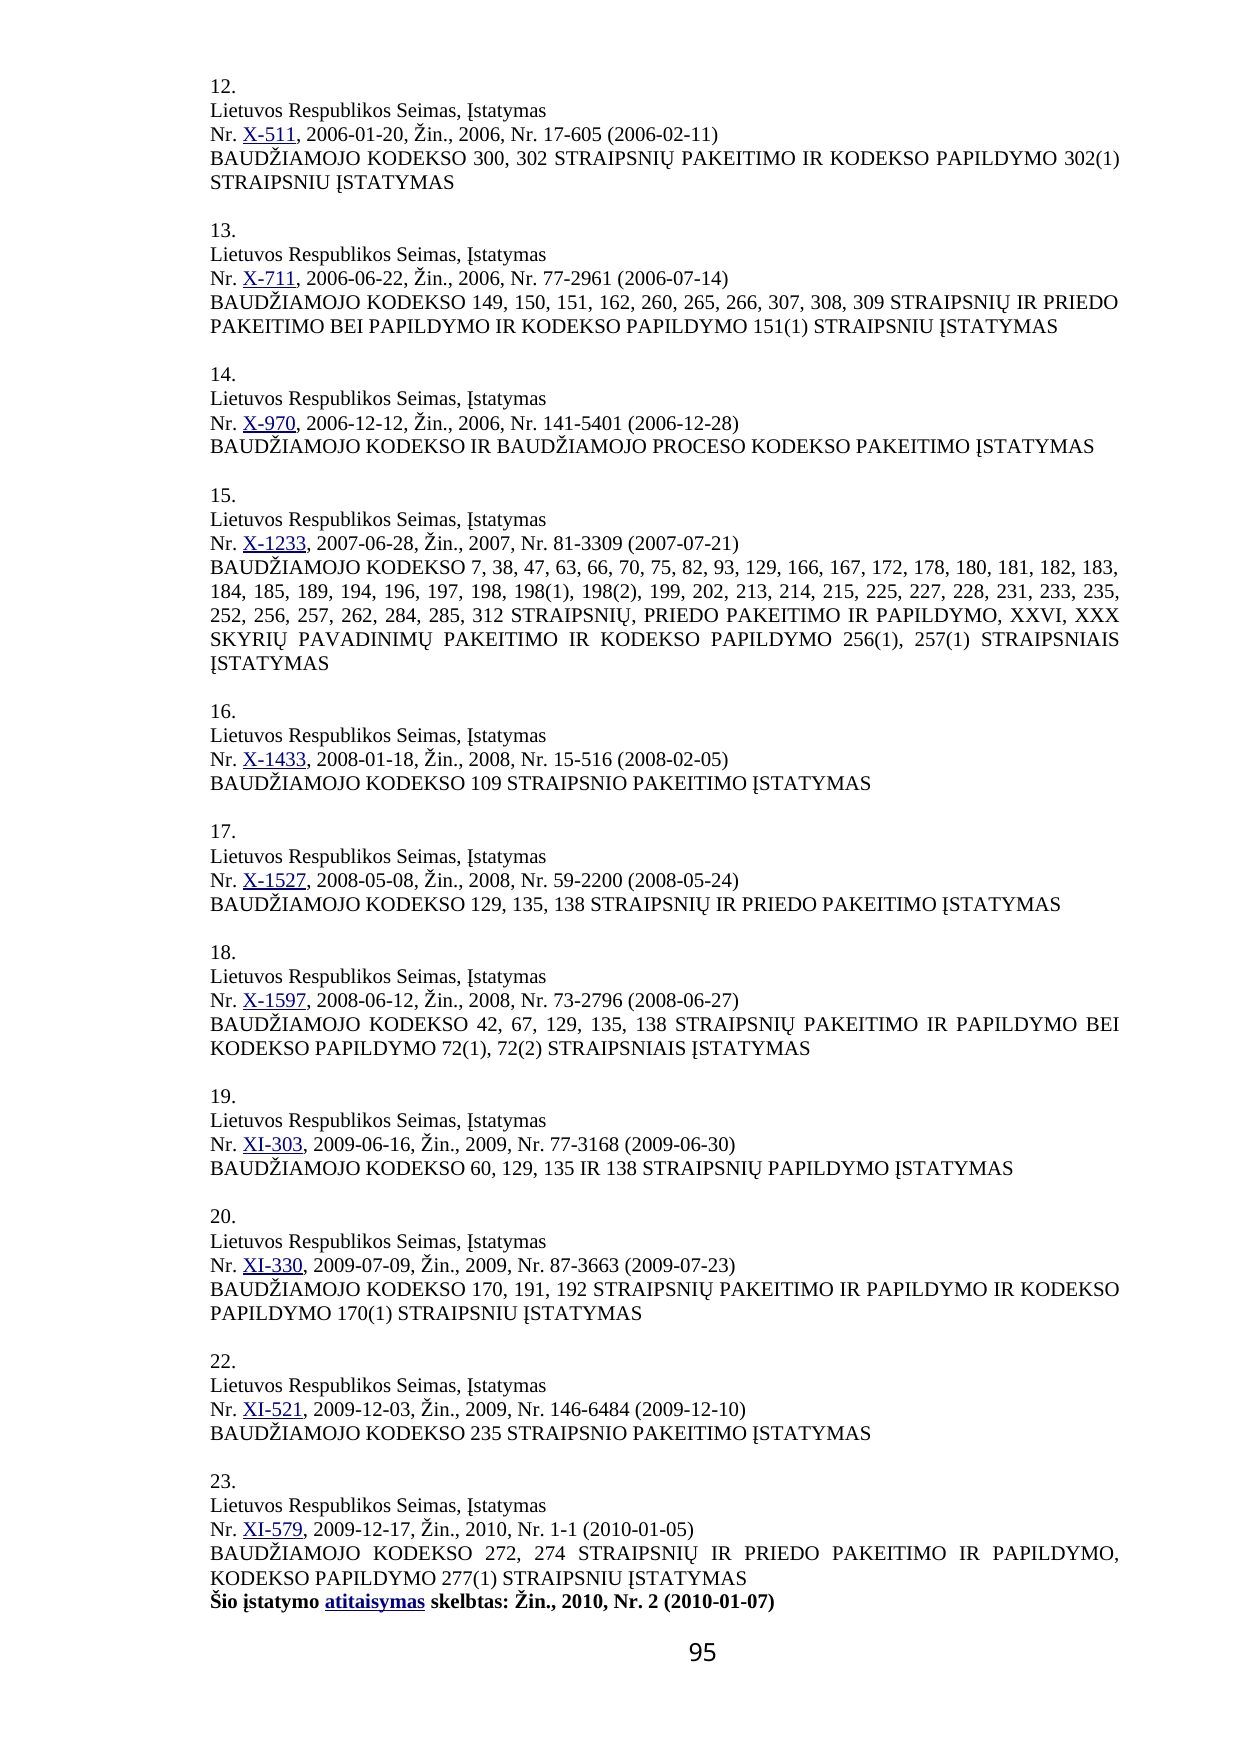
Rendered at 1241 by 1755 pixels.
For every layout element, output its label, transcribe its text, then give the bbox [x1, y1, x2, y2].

text 19. [210, 1084, 1120, 1108]
text BAUDŽIAMOJO KODEKSO 300, 302 STRAIPSNIŲ PAKEITIMO IR KODEKSO PAPILDYMO 302(1) STRAIPSNIU ĮSTATYMAS [210, 146, 1120, 194]
text 18. [210, 940, 1120, 964]
text BAUDŽIAMOJO KODEKSO 60, 129, 135 IR 138 STRAIPSNIŲ PAPILDYMO ĮSTATYMAS [210, 1156, 1120, 1180]
text BAUDŽIAMOJO KODEKSO 272, 274 STRAIPSNIŲ IR PRIEDO PAKEITIMO IR PAPILDYMO, KODEKSO PAPILDYMO 277(1) STRAIPSNIU ĮSTATYMAS [210, 1541, 1120, 1589]
text Nr. X-1233, 2007-06-28, Žin., 2007, Nr. 81-3309 (2007-07-21) [210, 531, 1120, 555]
text Nr. X-1527, 2008-05-08, Žin., 2008, Nr. 59-2200 (2008-05-24) [210, 868, 1120, 892]
text Nr. X-711, 2006-06-22, Žin., 2006, Nr. 77-2961 (2006-07-14) [210, 266, 1120, 290]
text Lietuvos Respublikos Seimas, Įstatymas [210, 1108, 1120, 1132]
text Nr. XI-330, 2009-07-09, Žin., 2009, Nr. 87-3663 (2009-07-23) [210, 1253, 1120, 1277]
text 15. [210, 483, 1120, 507]
text BAUDŽIAMOJO KODEKSO IR BAUDŽIAMOJO PROCESO KODEKSO PAKEITIMO ĮSTATYMAS [210, 434, 1120, 458]
text 22. [210, 1349, 1120, 1373]
text Lietuvos Respublikos Seimas, Įstatymas [210, 723, 1120, 747]
text Nr. XI-303, 2009-06-16, Žin., 2009, Nr. 77-3168 (2009-06-30) [210, 1132, 1120, 1156]
text Lietuvos Respublikos Seimas, Įstatymas [210, 1373, 1120, 1397]
text Nr. X-511, 2006-01-20, Žin., 2006, Nr. 17-605 (2006-02-11) [210, 122, 1120, 146]
text BAUDŽIAMOJO KODEKSO 129, 135, 138 STRAIPSNIŲ IR PRIEDO PAKEITIMO ĮSTATYMAS [210, 892, 1120, 916]
text Nr. X-1433, 2008-01-18, Žin., 2008, Nr. 15-516 (2008-02-05) [210, 747, 1120, 771]
text Nr. X-1597, 2008-06-12, Žin., 2008, Nr. 73-2796 (2008-06-27) [210, 988, 1120, 1012]
text Lietuvos Respublikos Seimas, Įstatymas [210, 386, 1120, 410]
text BAUDŽIAMOJO KODEKSO 7, 38, 47, 63, 66, 70, 75, 82, 93, 129, 166, 167, 172, 178, 180, 181, 182, 183, 184, 185, 189, 194, 196, 197, 198, 198(1), 198(2), 199, 202, 213, 214, 215, 225, 227, 228, 231, 233, 235, 252, 256, 257, 262, 284, 285, 312 STRAIPSNIŲ, PRIEDO PAKEITIMO IR PAPILDYMO, XXVI, XXX SKYRIŲ PAVADINIMŲ PAKEITIMO IR KODEKSO PAPILDYMO 256(1), 257(1) STRAIPSNIAIS ĮSTATYMAS [210, 555, 1120, 675]
text 17. [210, 819, 1120, 843]
text BAUDŽIAMOJO KODEKSO 235 STRAIPSNIO PAKEITIMO ĮSTATYMAS [210, 1421, 1120, 1445]
text Lietuvos Respublikos Seimas, Įstatymas [210, 964, 1120, 988]
text BAUDŽIAMOJO KODEKSO 42, 67, 129, 135, 138 STRAIPSNIŲ PAKEITIMO IR PAPILDYMO BEI KODEKSO PAPILDYMO 72(1), 72(2) STRAIPSNIAIS ĮSTATYMAS [210, 1012, 1120, 1060]
text 14. [210, 362, 1120, 386]
text Lietuvos Respublikos Seimas, Įstatymas [210, 1493, 1120, 1517]
text BAUDŽIAMOJO KODEKSO 170, 191, 192 STRAIPSNIŲ PAKEITIMO IR PAPILDYMO IR KODEKSO PAPILDYMO 170(1) STRAIPSNIU ĮSTATYMAS [210, 1277, 1120, 1325]
text Lietuvos Respublikos Seimas, Įstatymas [210, 507, 1120, 531]
text 13. [210, 218, 1120, 242]
text Nr. XI-521, 2009-12-03, Žin., 2009, Nr. 146-6484 (2009-12-10) [210, 1397, 1120, 1421]
text 16. [210, 699, 1120, 723]
text Šio įstatymo atitaisymas skelbtas: Žin., 2010, Nr. 2 (2010-01-07) [210, 1589, 1120, 1613]
text Lietuvos Respublikos Seimas, Įstatymas [210, 1228, 1120, 1253]
text Lietuvos Respublikos Seimas, Įstatymas [210, 242, 1120, 266]
text Lietuvos Respublikos Seimas, Įstatymas [210, 98, 1120, 122]
text Lietuvos Respublikos Seimas, Įstatymas [210, 843, 1120, 868]
text Nr. XI-579, 2009-12-17, Žin., 2010, Nr. 1-1 (2010-01-05) [210, 1517, 1120, 1541]
text BAUDŽIAMOJO KODEKSO 109 STRAIPSNIO PAKEITIMO ĮSTATYMAS [210, 771, 1120, 795]
text 23. [210, 1469, 1120, 1493]
text 12. [210, 73, 1120, 98]
text Nr. X-970, 2006-12-12, Žin., 2006, Nr. 141-5401 (2006-12-28) [210, 410, 1120, 434]
text BAUDŽIAMOJO KODEKSO 149, 150, 151, 162, 260, 265, 266, 307, 308, 309 STRAIPSNIŲ IR PRIEDO PAKEITIMO BEI PAPILDYMO IR KODEKSO PAPILDYMO 151(1) STRAIPSNIU ĮSTATYMAS [210, 290, 1120, 338]
text 20. [210, 1204, 1120, 1228]
